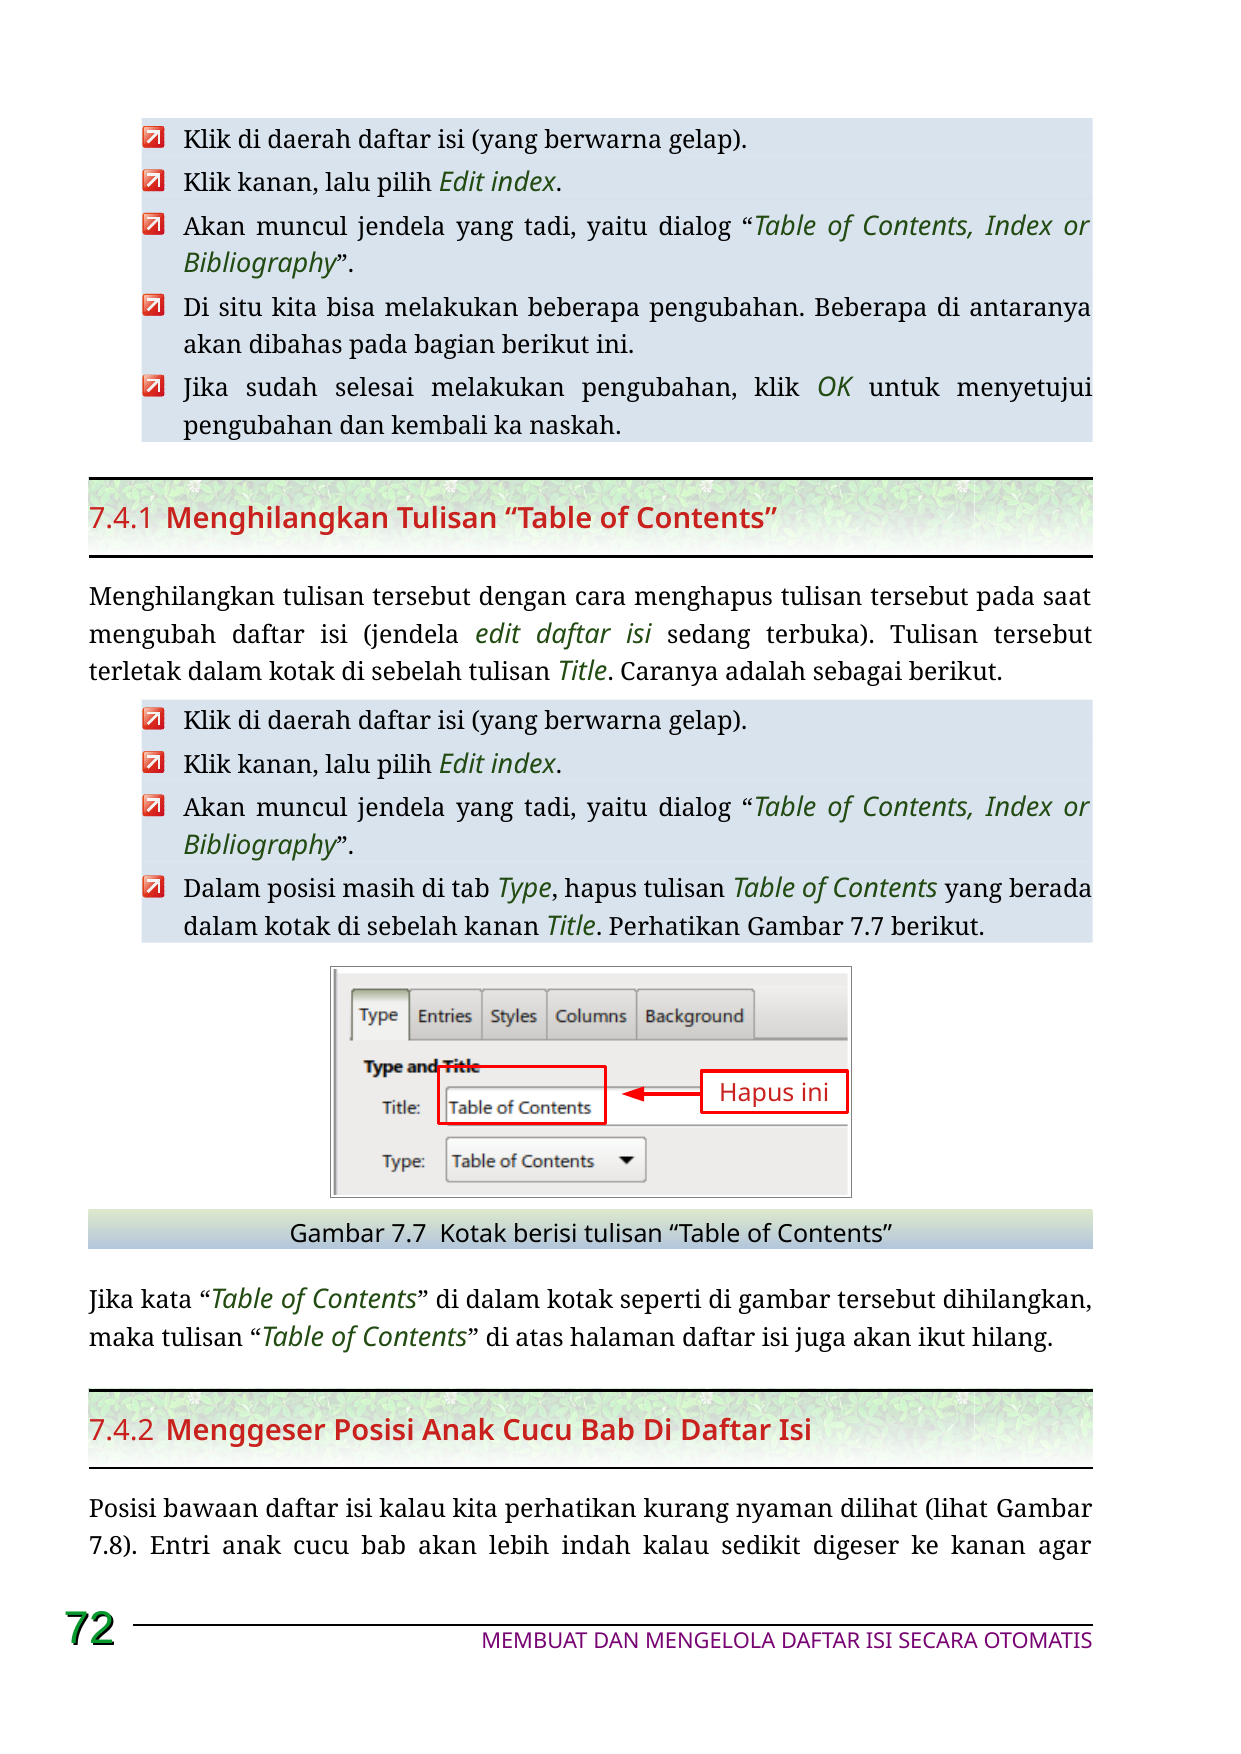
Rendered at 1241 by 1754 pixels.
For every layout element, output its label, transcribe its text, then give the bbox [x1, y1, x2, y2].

list Akan muncul jendela yang tadi, yaitu dialog “Table of Contents, Index or Bibliography”. [142, 205, 1093, 280]
list Klik di daerah daftar isi (yang berwarna gelap). [142, 118, 1093, 156]
list Klik kanan, lalu pilih Edit index. [142, 743, 1093, 781]
picture [333, 969, 848, 1195]
text Gambar 7.7 Kotak berisi tulisan “Table of Contents” [88, 1209, 1093, 1249]
list Di situ kita bisa melakukan beberapa pengubahan. Beberapa di antaranya akan dibahas pada bagian berikut ini. [142, 286, 1093, 361]
text Jika kata “Table of Contents” di dalam kotak seperti di gambar tersebut dihilangkan, maka tulisan “Table of Contents” di atas halaman daftar isi juga akan ikut hilang. [88, 1279, 1093, 1354]
list Klik di daerah daftar isi (yang berwarna gelap). [142, 700, 1093, 737]
list Jika sudah selesai melakukan pengubahan, klik OK untuk menyetujui pengubahan dan kembali ka naskah. [142, 367, 1093, 442]
list Dalam posisi masih di tab Type, hapus tulisan Table of Contents yang berada dalam kotak di sebelah kanan Title. Perhatikan Gambar 7.7 berikut. [142, 868, 1093, 943]
text Menghilangkan tulisan tersebut dengan cara menghapus tulisan tersebut pada saat mengubah daftar isi (jendela edit daftar isi sedang terbuka). Tulisan tersebut terletak dalam kotak di sebelah tulisan Title. Caranya adalah sebagai berikut. [88, 576, 1093, 688]
text Posisi bawaan daftar isi kalau kita perhatikan kurang nyaman dilihat (lihat Gambar 7.8). Entri anak cucu bab akan lebih indah kalau sedikit digeser ke kanan agar [88, 1487, 1093, 1562]
list Akan muncul jendela yang tadi, yaitu dialog “Table of Contents, Index or Bibliography”. [142, 787, 1093, 862]
list Klik kanan, lalu pilih Edit index. [142, 162, 1093, 199]
